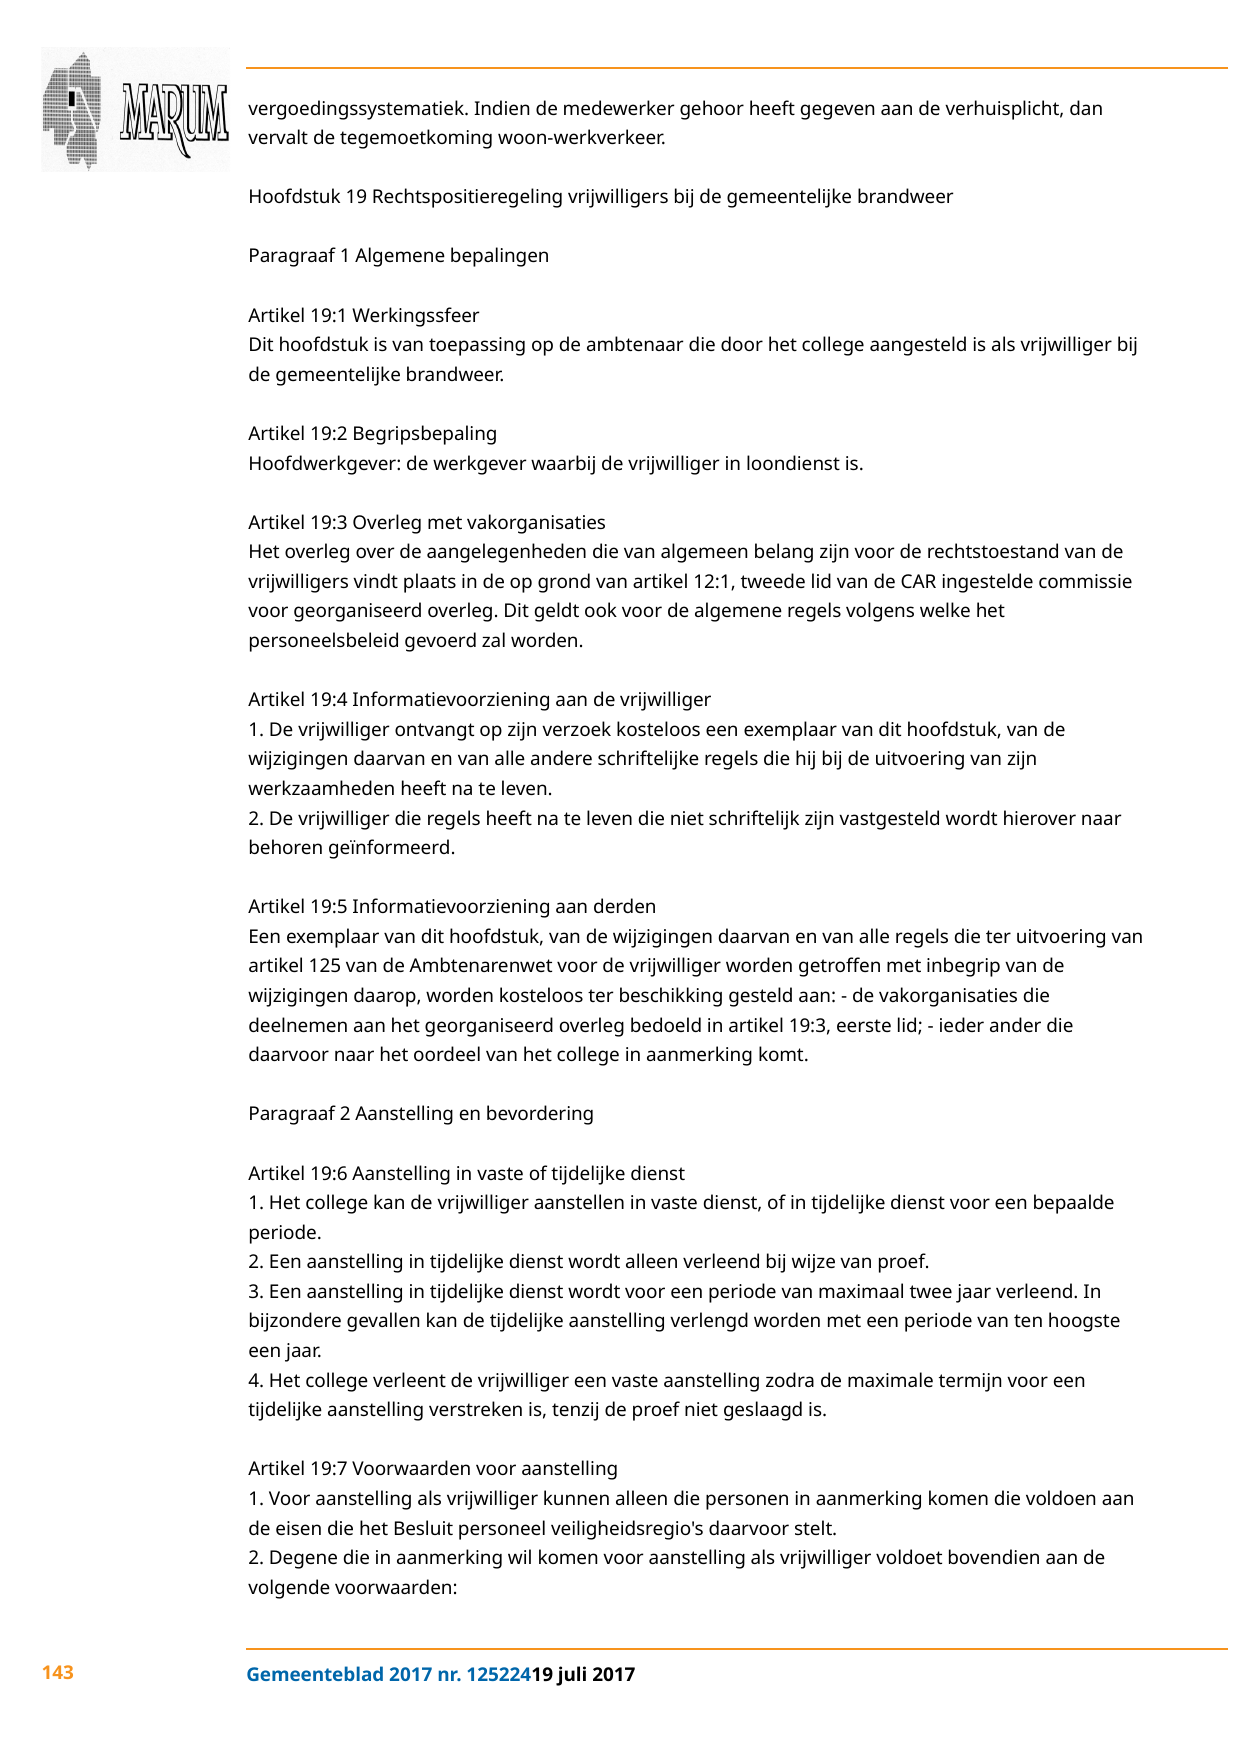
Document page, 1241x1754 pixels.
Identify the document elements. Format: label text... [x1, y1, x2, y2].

text 2. Een aanstelling in tijdelijke dienst wordt alleen verleend bij wijze van proef. [248, 1248, 1152, 1274]
text 1. Voor aanstelling als vrijwilliger kunnen alleen die personen in aanmerking komen die voldoen aan de eisen die het Besluit personeel veiligheidsregio's daarvoor stelt. [248, 1485, 1152, 1541]
picture [41, 47, 231, 172]
text Hoofdstuk 19 Rechtspositieregeling vrijwilligers bij de gemeentelijke brandweer [248, 183, 1152, 209]
text Artikel 19:4 Informatievoorziening aan de vrijwilliger [248, 686, 1152, 712]
text Het overleg over de aangelegenheden die van algemeen belang zijn voor de rechtstoestand van de vrijwilligers vindt plaats in de op grond van artikel 12:1, tweede lid van de CAR ingestelde commissie voor georganiseerd overleg. Dit geldt ook voor de algemene regels volgens welke het personeelsbeleid gevoerd zal worden. [248, 538, 1152, 653]
text vergoedingssystematiek. Indien de medewerker gehoor heeft gegeven aan de verhuisplicht, dan vervalt de tegemoetkoming woon-werkverkeer. [248, 95, 1152, 150]
text 2. Degene die in aanmerking wil komen voor aanstelling als vrijwilliger voldoet bovendien aan de volgende voorwaarden: [248, 1544, 1152, 1600]
text 4. Het college verleent de vrijwilliger een vaste aanstelling zodra de maximale termijn voor een tijdelijke aanstelling verstreken is, tenzij de proef niet geslaagd is. [248, 1367, 1152, 1422]
text Dit hoofdstuk is van toepassing op de ambtenaar die door het college aangesteld is als vrijwilliger bij de gemeentelijke brandweer. [248, 331, 1152, 387]
text Artikel 19:7 Voorwaarden voor aanstelling [248, 1456, 1152, 1481]
text Artikel 19:1 Werkingssfeer [248, 302, 1152, 328]
text Artikel 19:2 Begripsbepaling [248, 420, 1152, 446]
text 1. De vrijwilliger ontvangt op zijn verzoek kosteloos een exemplaar van dit hoofdstuk, van de wijzigingen daarvan en van alle andere schriftelijke regels die hij bij de uitvoering van zijn werkzaamheden heeft na te leven. [248, 716, 1152, 801]
text 3. Een aanstelling in tijdelijke dienst wordt voor een periode van maximaal twee jaar verleend. In bijzondere gevallen kan de tijdelijke aanstelling verlengd worden met een periode van ten hoogste een jaar. [248, 1278, 1152, 1363]
text Hoofdwerkgever: de werkgever waarbij de vrijwilliger in loondienst is. [248, 450, 1152, 476]
text Artikel 19:3 Overleg met vakorganisaties [248, 509, 1152, 535]
text 1. Het college kan de vrijwilliger aanstellen in vaste dienst, of in tijdelijke dienst voor een bepaalde periode. [248, 1189, 1152, 1245]
text Paragraaf 1 Algemene bepalingen [248, 243, 1152, 268]
text Artikel 19:5 Informatievoorziening aan derden [248, 893, 1152, 919]
text Paragraaf 2 Aanstelling en bevordering [248, 1101, 1152, 1126]
text 2. De vrijwilliger die regels heeft na te leven die niet schriftelijk zijn vastgesteld wordt hierover naar behoren geïnformeerd. [248, 805, 1152, 860]
text Een exemplaar van dit hoofdstuk, van de wijzigingen daarvan en van alle regels die ter uitvoering van artikel 125 van de Ambtenarenwet voor de vrijwilliger worden getroffen met inbegrip van de wijzigingen daarop, worden kosteloos ter beschikking gesteld aan: - de vakorganisaties die deelnemen aan het georganiseerd overleg bedoeld in artikel 19:3, eerste lid; - ieder ander die daarvoor naar het oordeel van het college in aanmerking komt. [248, 923, 1152, 1067]
text Artikel 19:6 Aanstelling in vaste of tijdelijke dienst [248, 1160, 1152, 1186]
